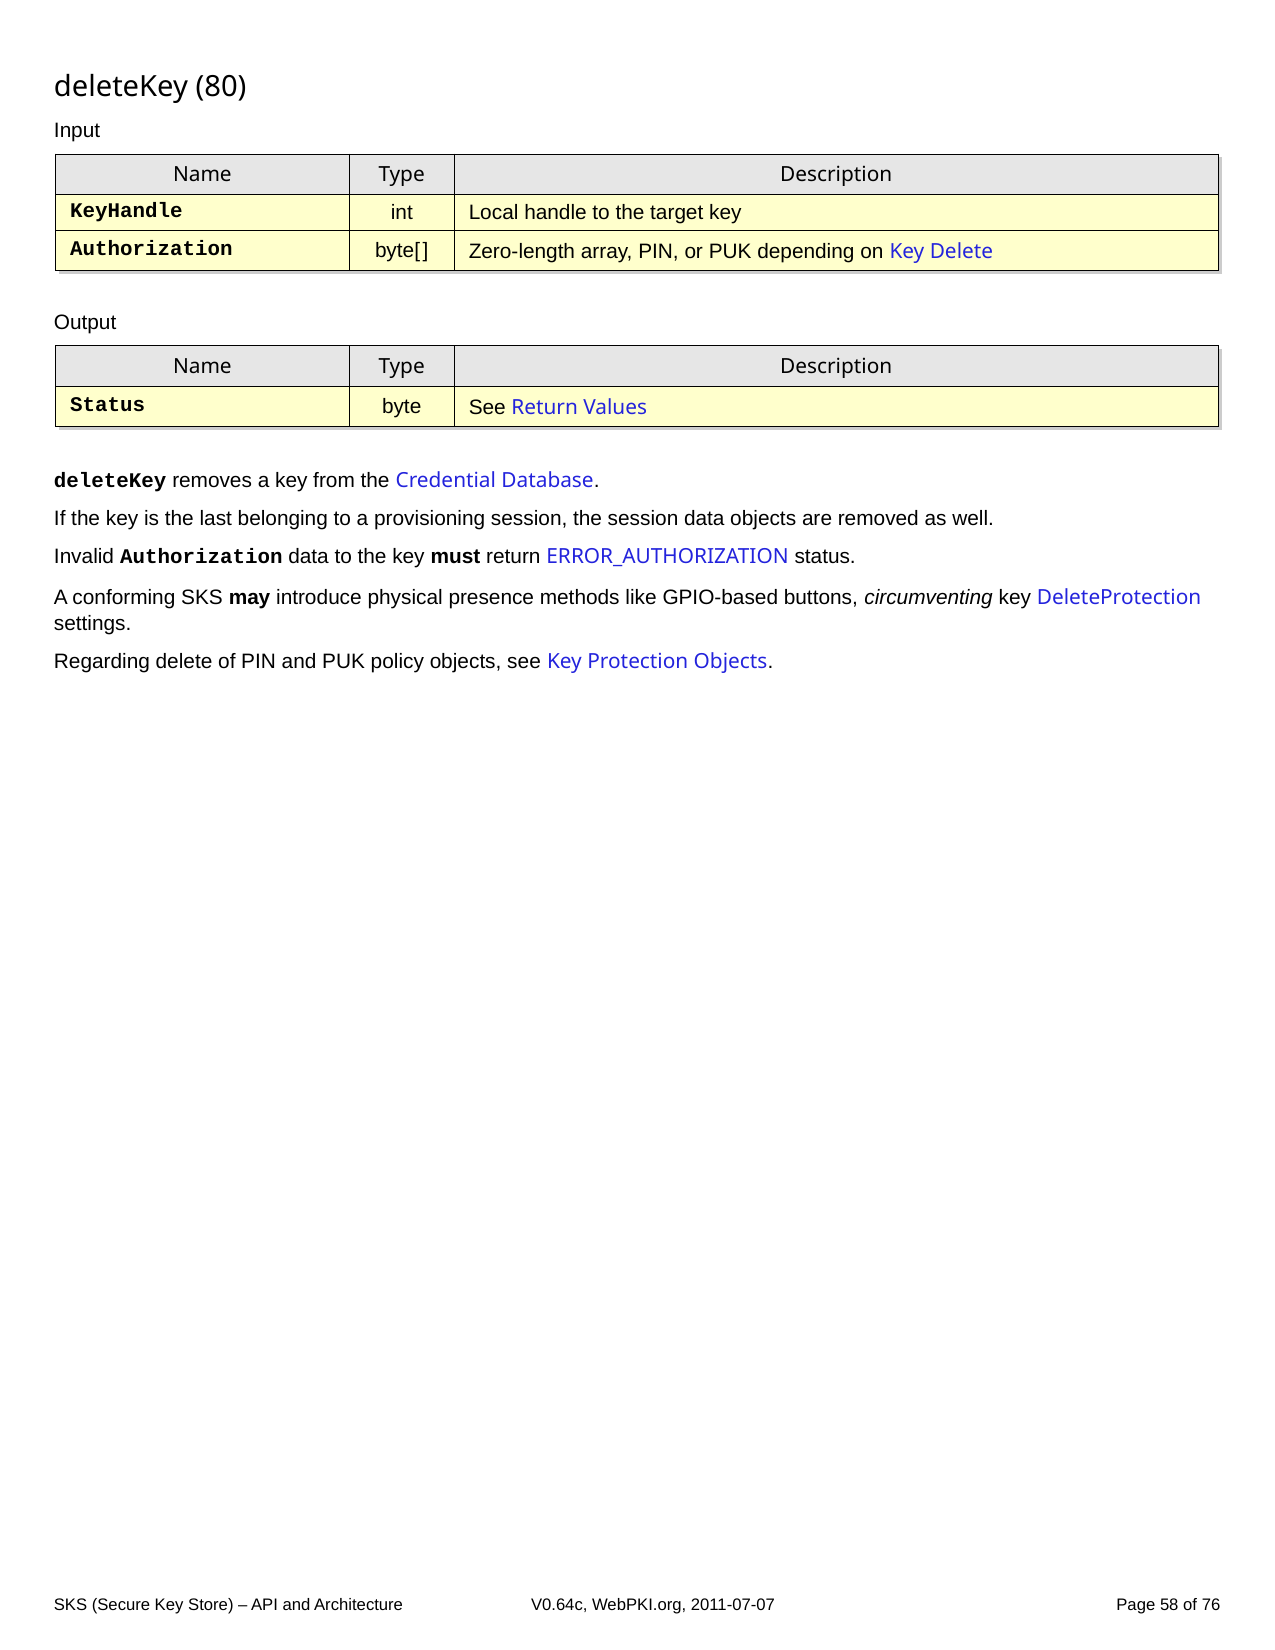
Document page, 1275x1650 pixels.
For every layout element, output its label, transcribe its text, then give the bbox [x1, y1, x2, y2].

text Output [54, 310, 1221, 334]
table_cell Local handle to the target key [455, 195, 1218, 230]
text Regarding delete of PIN and PUK policy objects, see Key Protection Objects. [54, 646, 1221, 674]
table_cell byte [350, 387, 454, 426]
table_header Type [350, 155, 454, 194]
table_cell Zero-length array, PIN, or PUK depending on Key Delete [455, 231, 1218, 270]
table_header Type [350, 346, 454, 386]
table_cell KeyHandle [56, 195, 349, 230]
text deleteKey removes a key from the Credential Database. [54, 466, 1221, 494]
table_header Description [455, 155, 1218, 194]
table_header Name [56, 346, 349, 386]
table_cell Status [56, 387, 349, 426]
table_cell See Return Values [455, 387, 1218, 426]
text If the key is the last belonging to a provisioning session, the session data objects are removed as well. [54, 506, 1221, 530]
table_header Name [56, 155, 349, 194]
text A conforming SKS may introduce physical presence methods like GPIO-based buttons, circumventing key DeleteProtection settings. [54, 582, 1221, 634]
subtitle deleteKey (80) [54, 66, 1221, 105]
table_cell byte⁮[ ] [350, 231, 454, 270]
table_cell Authorization [56, 231, 349, 270]
table_header Description [455, 346, 1218, 386]
text Input [54, 118, 1221, 142]
text Invalid Authorization data to the key must return ERROR_AUTHORIZATION status. [54, 542, 1221, 570]
table_cell int [350, 195, 454, 230]
